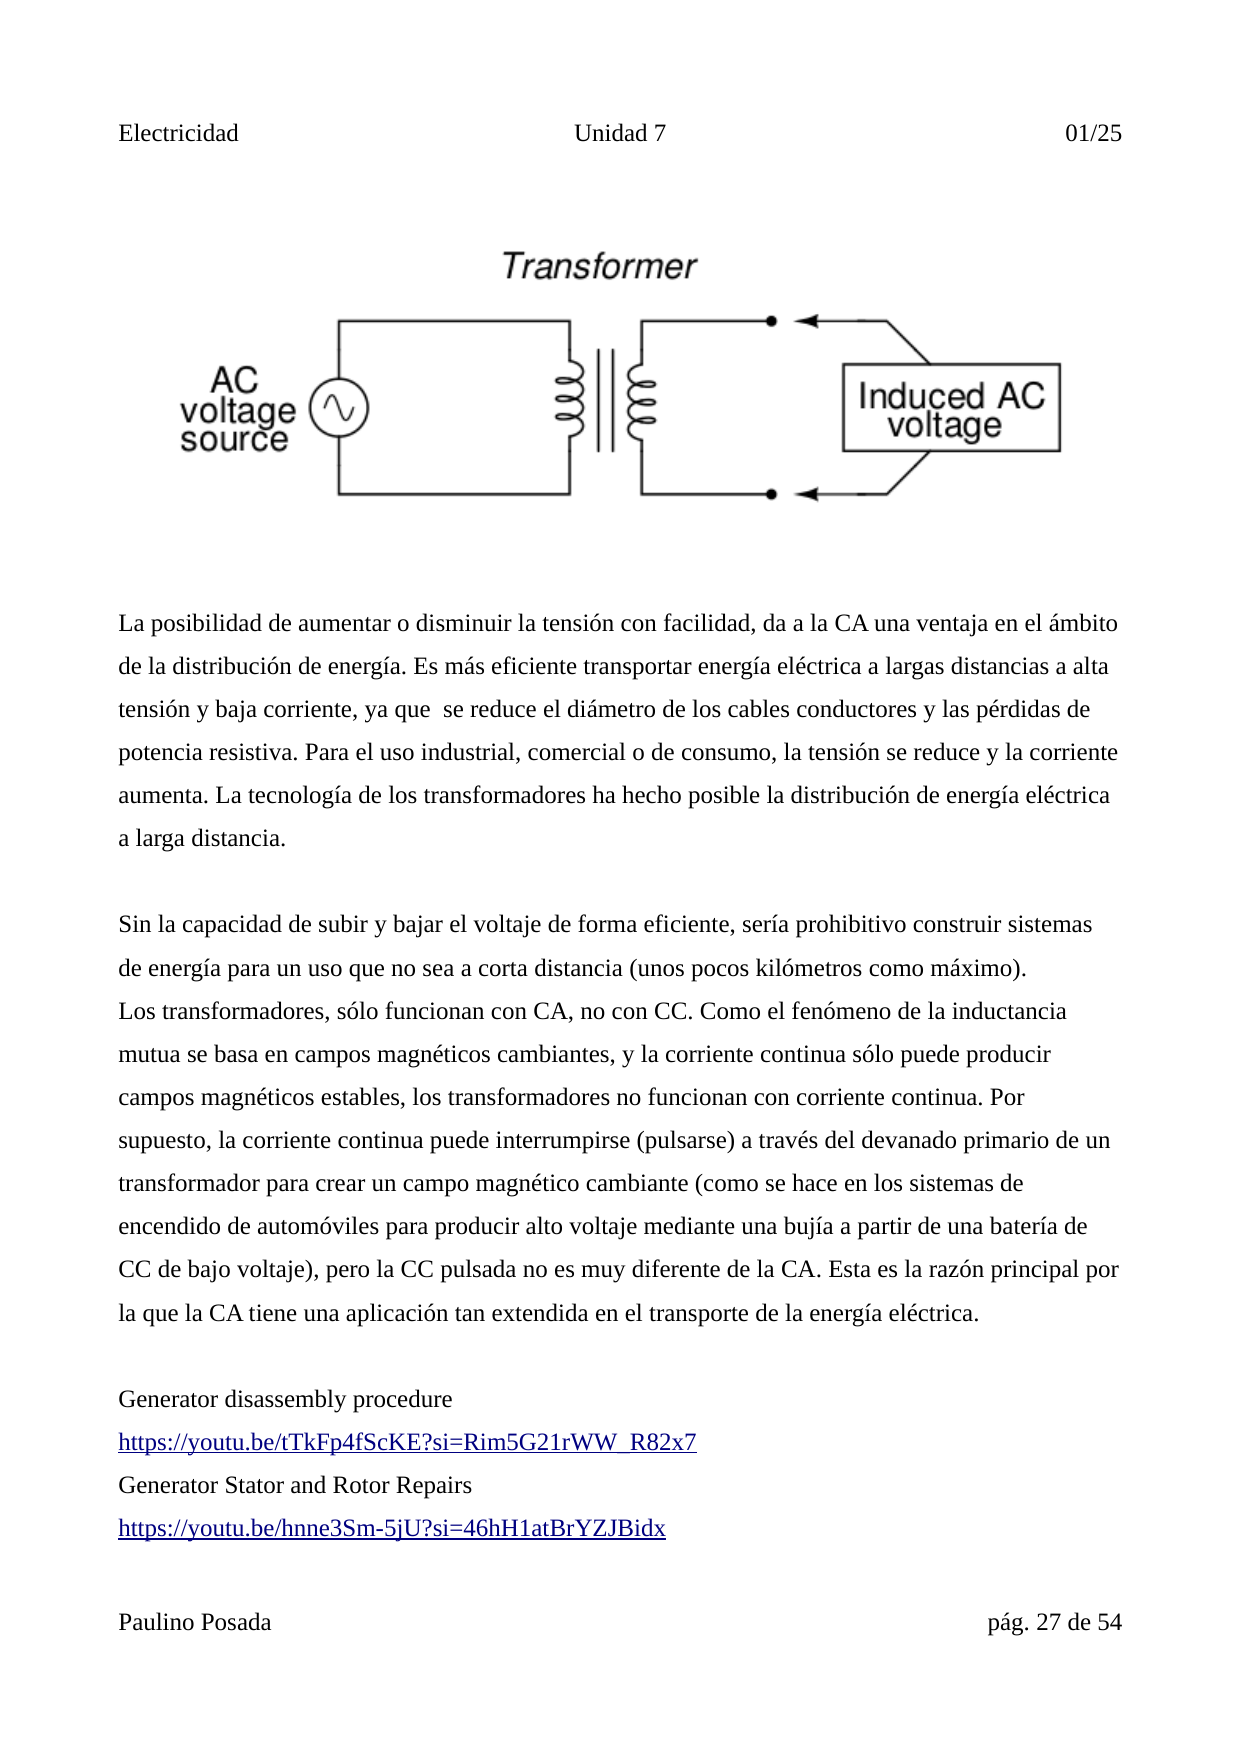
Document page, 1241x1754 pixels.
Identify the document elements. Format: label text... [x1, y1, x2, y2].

text Sin la capacidad de subir y bajar el voltaje de forma eficiente, sería prohibitivo construir sistemas de energía para un uso que no sea a corta distancia (unos pocos kilómetros como máximo). [118, 909, 1122, 981]
text Generator Stator and Rotor Repairs [118, 1470, 1122, 1499]
picture [160, 230, 1080, 537]
text La posibilidad de aumentar o disminuir la tensión con facilidad, da a la CA una ventaja en el ámbito de la distribución de energía. Es más eficiente transportar energía eléctrica a largas distancias a alta tensión y baja corriente, ya que se reduce el diámetro de los cables conductores y las pérdidas de potencia resistiva. Para el uso industrial, comercial o de consumo, la tensión se reduce y la corriente aumenta. La tecnología de los transformadores ha hecho posible la distribución de energía eléctrica a larga distancia. [118, 608, 1122, 852]
text https://youtu.be/tTkFp4fScKE?si=Rim5G21rWW_R82x7 [118, 1427, 1122, 1456]
text Generator disassembly procedure [118, 1384, 1122, 1413]
text https://youtu.be/hnne3Sm-5jU?si=46hH1atBrYZJBidx [118, 1513, 1122, 1542]
text Los transformadores, sólo funcionan con CA, no con CC. Como el fenómeno de la inductancia mutua se basa en campos magnéticos cambiantes, y la corriente continua sólo puede producir campos magnéticos estables, los transformadores no funcionan con corriente continua. Por supuesto, la corriente continua puede interrumpirse (pulsarse) a través del devanado primario de un transformador para crear un campo magnético cambiante (como se hace en los sistemas de encendido de automóviles para producir alto voltaje mediante una bujía a partir de una batería de CC de bajo voltaje), pero la CC pulsada no es muy diferente de la CA. Esta es la razón principal por la que la CA tiene una aplicación tan extendida en el transporte de la energía eléctrica. [118, 996, 1122, 1326]
